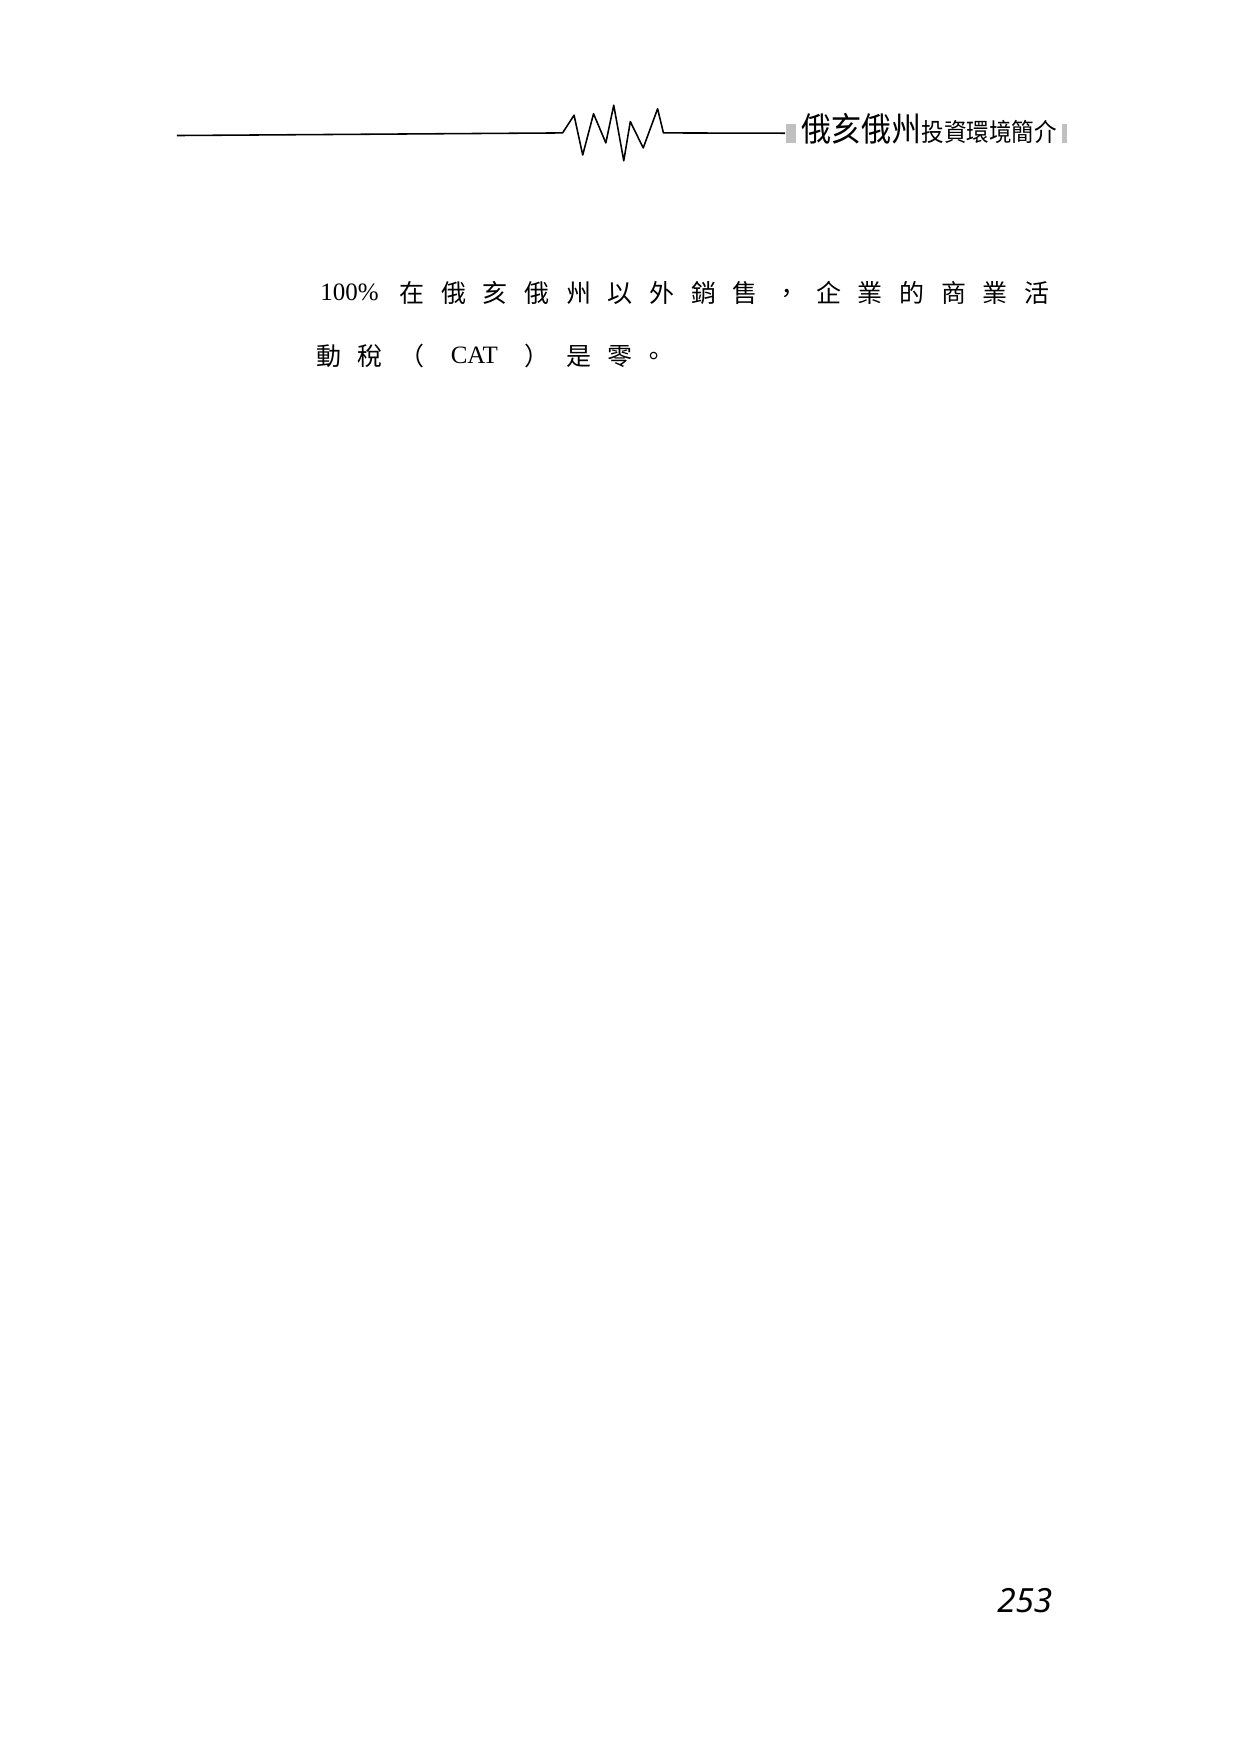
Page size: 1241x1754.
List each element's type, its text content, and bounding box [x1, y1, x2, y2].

text 100%在俄亥俄州以外銷售，企業的商業活動稅（CAT）是零。 [183, 250, 1058, 375]
